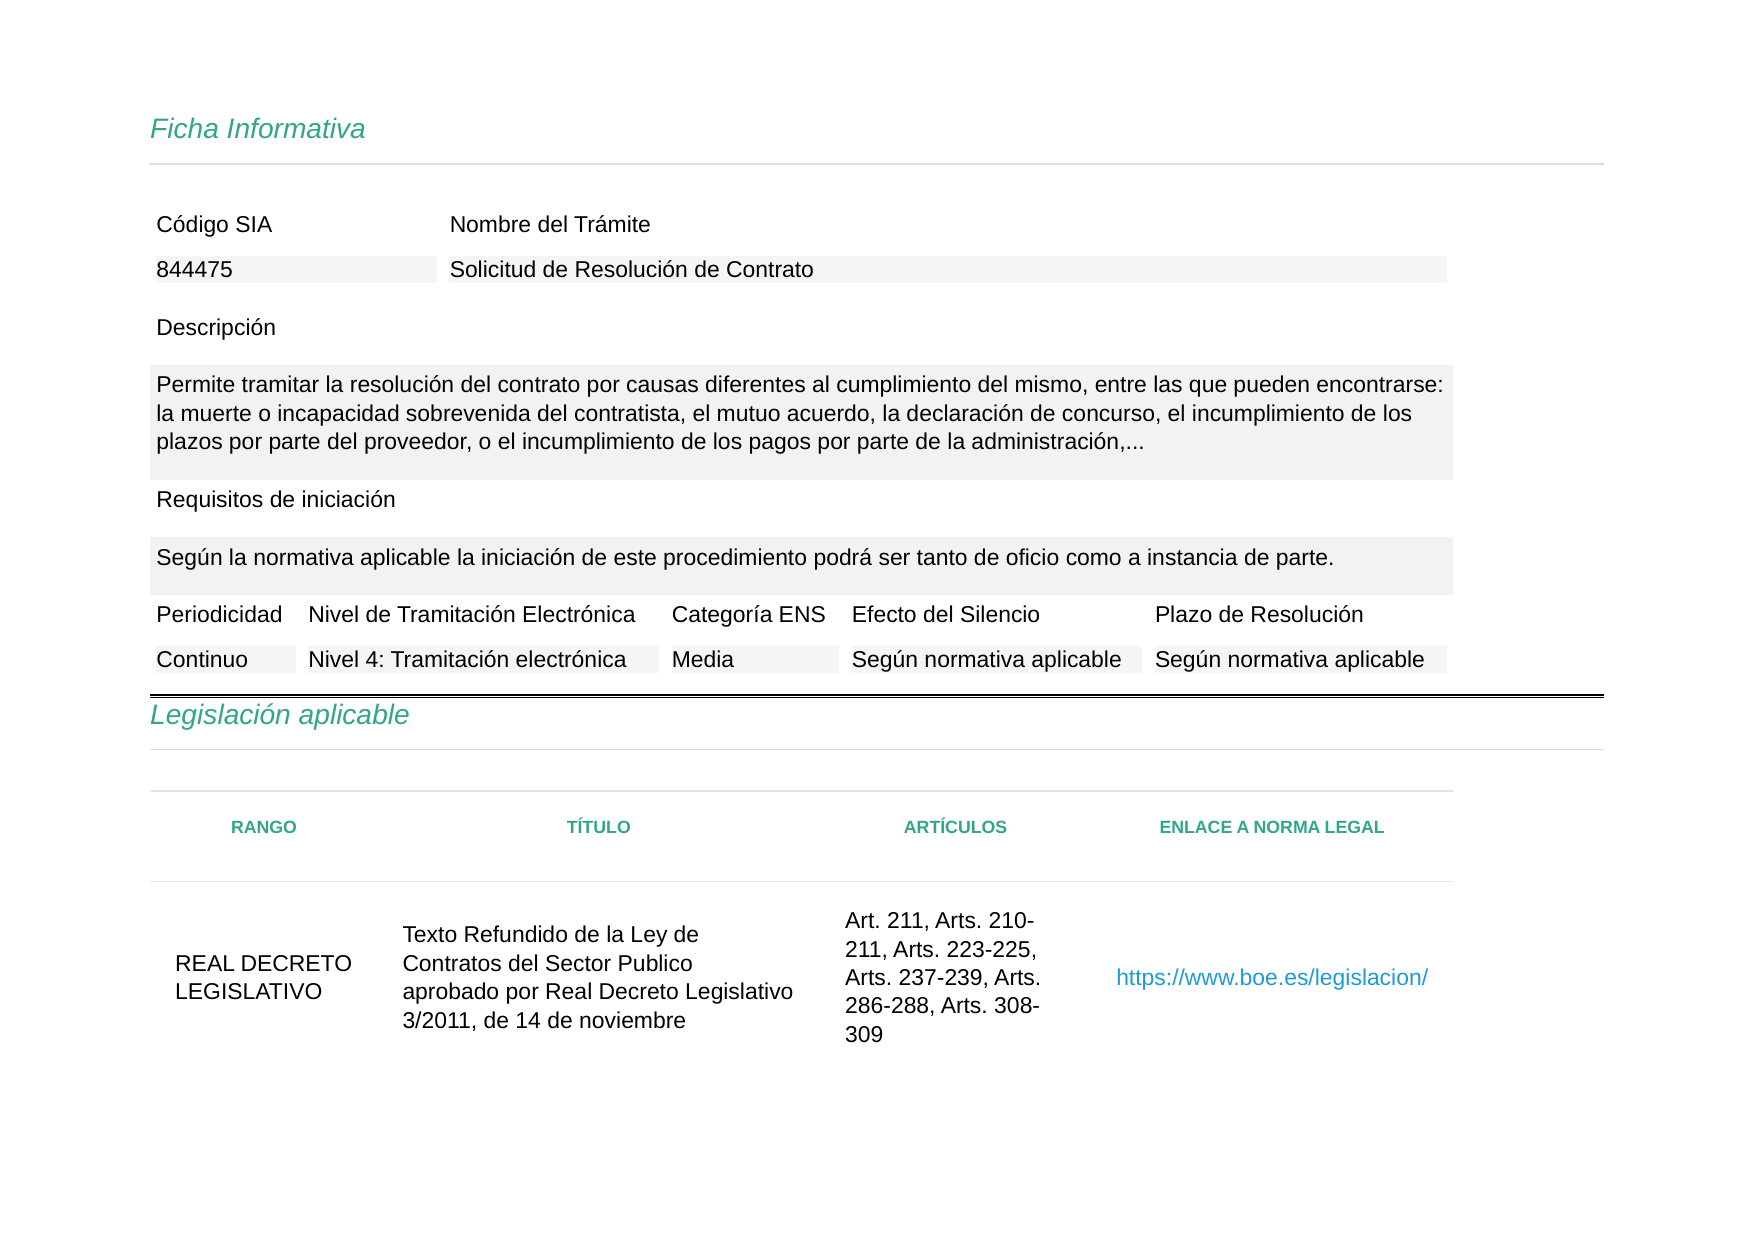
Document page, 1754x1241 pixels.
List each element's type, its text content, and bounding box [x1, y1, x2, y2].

table_header Plazo de Resolución Según normativa aplicable [1149, 595, 1453, 694]
table_header Categoría ENS Media [665, 595, 845, 694]
subtitle Ficha Informativa [150, 112, 1604, 163]
table_cell Según la normativa aplicable la iniciación de este procedimiento podrá ser tanto de oficio como a instancia de parte. [150, 537, 1453, 595]
table_cell Permite tramitar la resolución del contrato por causas diferentes al cumplimiento del mismo, entre las que pueden encontrarse: la muerte o incapacidad sobrevenida del contratista, el mutuo acuerdo, la declaración de concurso, el incumplimiento de los plazos por parte del proveedor, o el incumplimiento de los pagos por parte de la administración,... [150, 365, 1453, 480]
table_header Periodicidad Continuo [150, 595, 302, 694]
table_cell Art. 211, Arts. 210-211, Arts. 223-225, Arts. 237-239, Arts. 286-288, Arts. 308-309 [820, 882, 1091, 1091]
table_cell https://www.boe.es/legislacion/ [1091, 882, 1453, 1091]
table_header Nombre del Trámite Solicitud de Resolución de Contrato [443, 205, 1453, 308]
table_header Código SIA 844475 [150, 205, 443, 308]
table_header Nivel de Tramitación Electrónica Nivel 4: Tramitación electrónica [302, 595, 665, 694]
subtitle Legislación aplicable [150, 698, 1604, 749]
table_header ARTÍCULOS [820, 792, 1091, 881]
table_header TÍTULO [377, 792, 820, 881]
table_header RANGO [150, 792, 377, 881]
table_cell Descripción [150, 308, 1453, 365]
table_header ENLACE A NORMA LEGAL [1091, 792, 1453, 881]
table_header Efecto del Silencio Según normativa aplicable [845, 595, 1148, 694]
table_cell Requisitos de iniciación [150, 480, 1453, 537]
table_cell REAL DECRETO LEGISLATIVO [150, 882, 377, 1091]
table_cell Texto Refundido de la Ley de Contratos del Sector Publico aprobado por Real Decreto Legislativo 3/2011, de 14 de noviembre [377, 882, 820, 1091]
